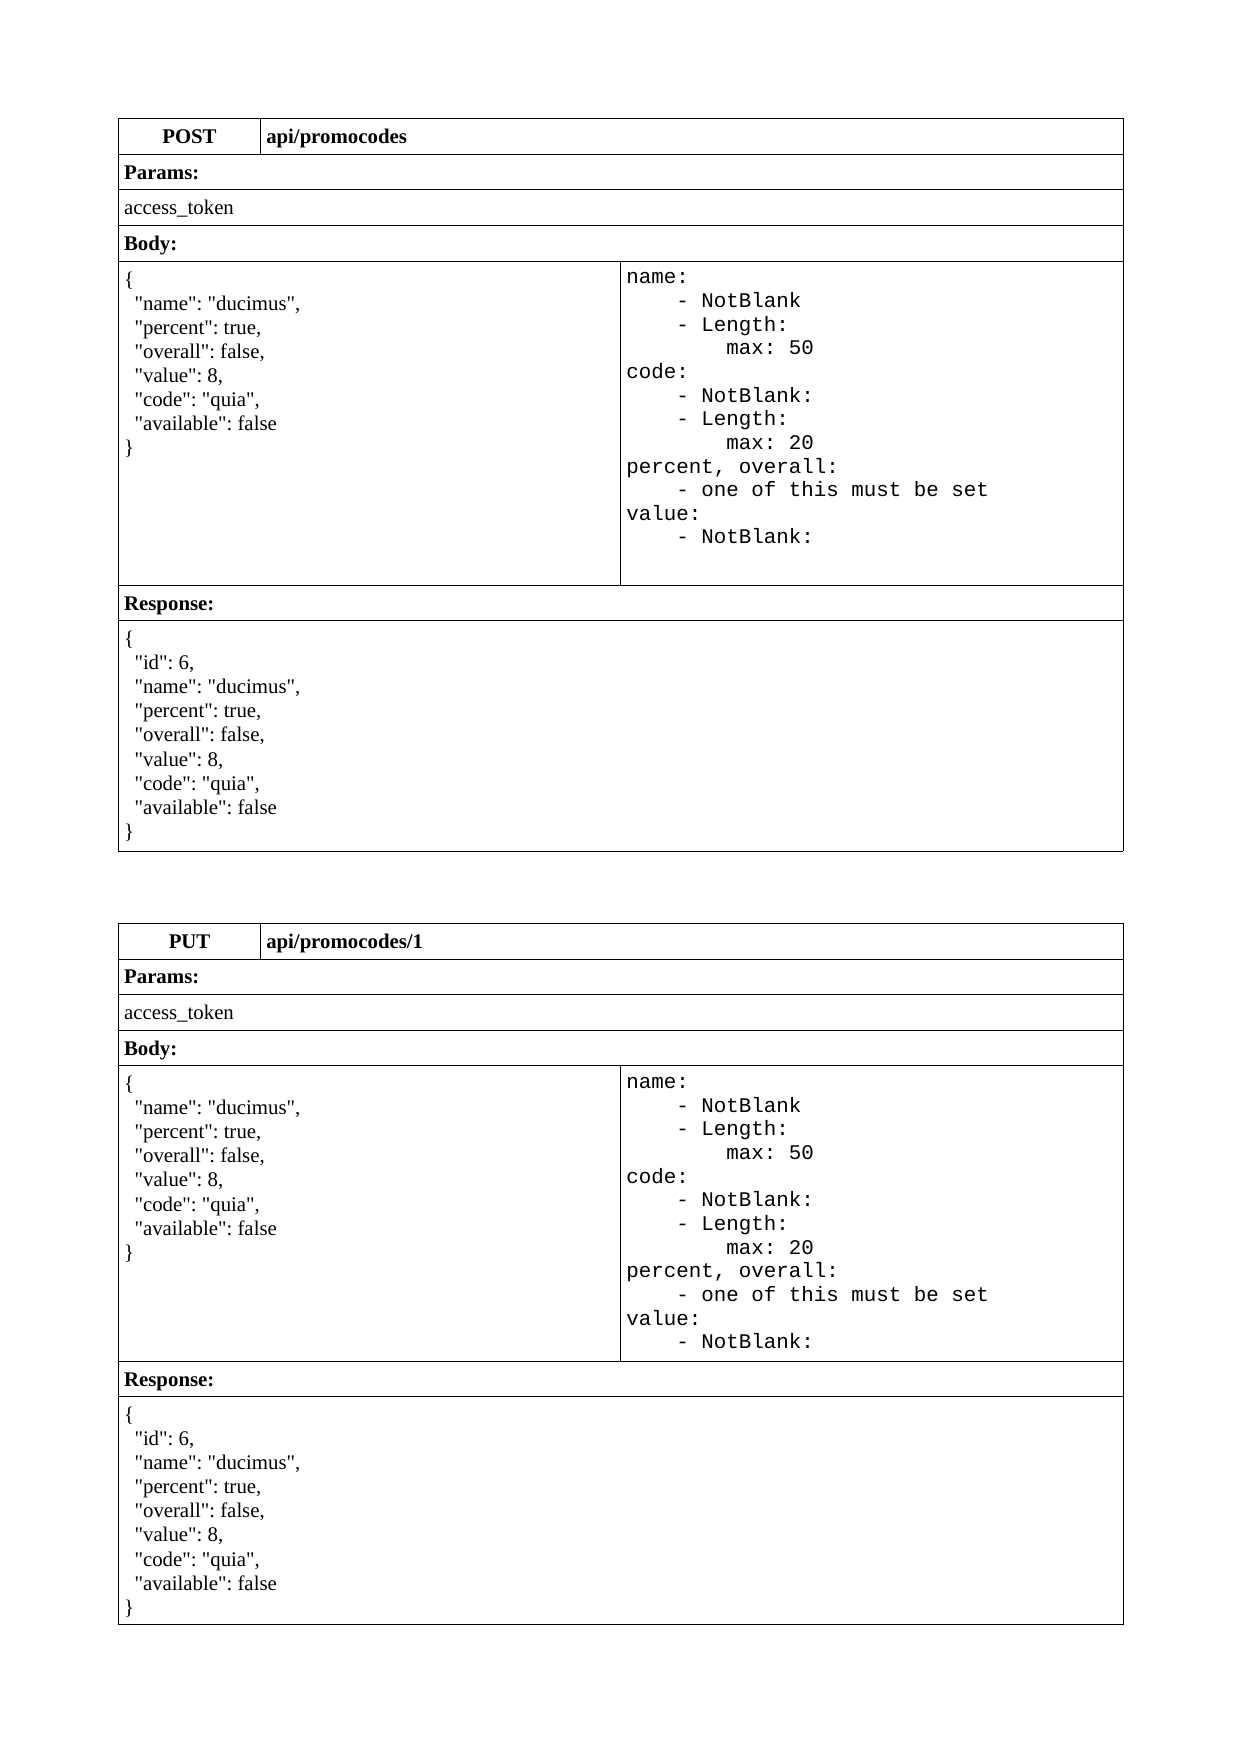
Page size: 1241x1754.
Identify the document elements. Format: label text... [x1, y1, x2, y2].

table_header api/promocodes/1 [261, 924, 1123, 958]
table_cell Response: [119, 586, 1123, 620]
table_cell { "name": "ducimus", "percent": true, "overall": false, "value": 8, "code": "quia", "available": false } [119, 1066, 620, 1361]
table_cell Body: [119, 1031, 1123, 1065]
table_cell Response: [119, 1362, 1123, 1396]
table_cell Body: [119, 226, 1123, 261]
table_cell access_token [119, 995, 1123, 1030]
table_cell Params: [119, 960, 1123, 994]
table_cell name: - NotBlank - Length: max: 50 code: - NotBlank: - Length: max: 20 percent, overall: - one of this must be set value: - NotBlank: [621, 1066, 1123, 1361]
table_header PUT [119, 924, 260, 958]
table_cell access_token [119, 190, 1123, 225]
table_cell name: - NotBlank - Length: max: 50 code: - NotBlank: - Length: max: 20 percent, overall: - one of this must be set value: - NotBlank: [621, 262, 1123, 585]
table_cell Params: [119, 155, 1123, 189]
table_header POST [119, 119, 260, 154]
table_header api/promocodes [261, 119, 1123, 154]
table_cell { "id": 6, "name": "ducimus", "percent": true, "overall": false, "value": 8, "code": "quia", "available": false } [119, 621, 1123, 851]
table_cell { "id": 6, "name": "ducimus", "percent": true, "overall": false, "value": 8, "code": "quia", "available": false } [119, 1397, 1123, 1624]
table_cell { "name": "ducimus", "percent": true, "overall": false, "value": 8, "code": "quia", "available": false } [119, 262, 620, 585]
